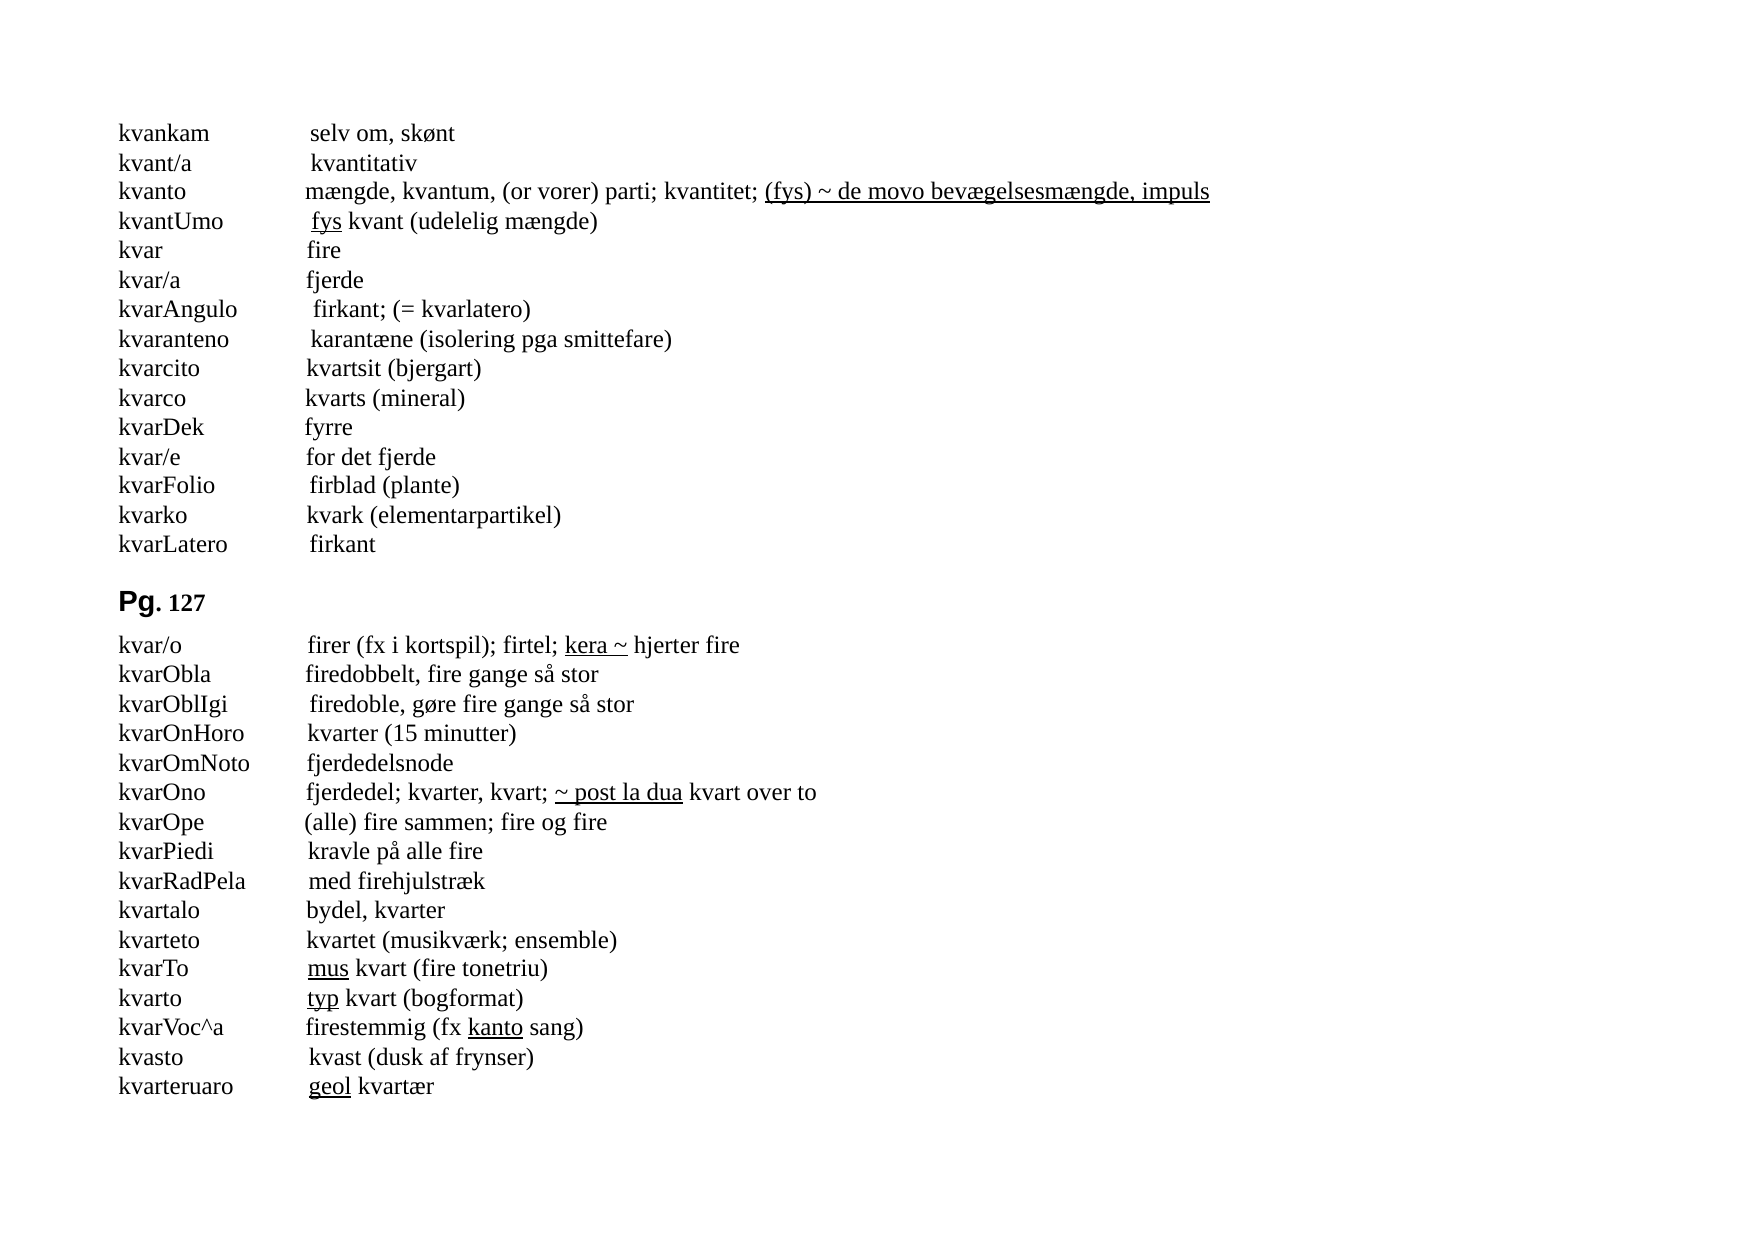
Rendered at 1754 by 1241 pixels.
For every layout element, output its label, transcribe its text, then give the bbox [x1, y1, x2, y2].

subtitle Pg. 127 [118, 584, 1636, 617]
text kvarOnHoro kvarter (15 minutter) [118, 718, 1636, 748]
text kvarco kvarts (mineral) [118, 383, 1636, 412]
text kvasto kvast (dusk af frynser) [118, 1042, 1636, 1071]
text kvarOpe (alle) fire sammen; fire og fire [118, 807, 1636, 836]
text kvartalo bydel, kvarter [118, 895, 1636, 925]
text kvaranteno karantæne (isolering pga smittefare) [118, 324, 1636, 353]
text kvankam selv om, skønt [118, 118, 1636, 148]
text kvarOmNoto fjerdedelsnode [118, 748, 1636, 777]
text kvantUmo fys kvant (udelelig mængde) [118, 206, 1636, 235]
text kvar/o firer (fx i kortspil); firtel; kera ~ hjerter fire [118, 630, 1636, 659]
text kvarAngulo firkant; (= kvarlatero) [118, 294, 1636, 324]
text kvarOno fjerdedel; kvarter, kvart; ~ post la dua kvart over to [118, 777, 1636, 807]
text kvar/e for det fjerde [118, 442, 1636, 470]
text kvarDek fyrre [118, 412, 1636, 442]
text kvarFolio firblad (plante) [118, 470, 1636, 500]
text kvanto mængde, kvantum, (or vorer) parti; kvantitet; (fys) ~ de movo bevægelsesmængde, impuls [118, 176, 1636, 206]
text kvarLatero firkant [118, 529, 1636, 559]
text kvarko kvark (elementarpartikel) [118, 500, 1636, 529]
text kvarTo mus kvart (fire tonetriu) [118, 953, 1636, 983]
text kvarRadPela med firehjulstræk [118, 866, 1636, 895]
text kvant/a kvantitativ [118, 148, 1636, 176]
text kvarteto kvartet (musikværk; ensemble) [118, 925, 1636, 953]
text kvarteruaro geol kvartær [118, 1071, 1636, 1101]
text kvar fire [118, 235, 1636, 265]
text kvarcito kvartsit (bjergart) [118, 353, 1636, 383]
text kvarPiedi kravle på alle fire [118, 836, 1636, 866]
text kvarVoc^a firestemmig (fx kanto sang) [118, 1012, 1636, 1042]
text kvarto typ kvart (bogformat) [118, 983, 1636, 1012]
text kvar/a fjerde [118, 265, 1636, 294]
text kvarOblIgi firedoble, gøre fire gange så stor [118, 689, 1636, 718]
text kvarObla firedobbelt, fire gange så stor [118, 659, 1636, 689]
